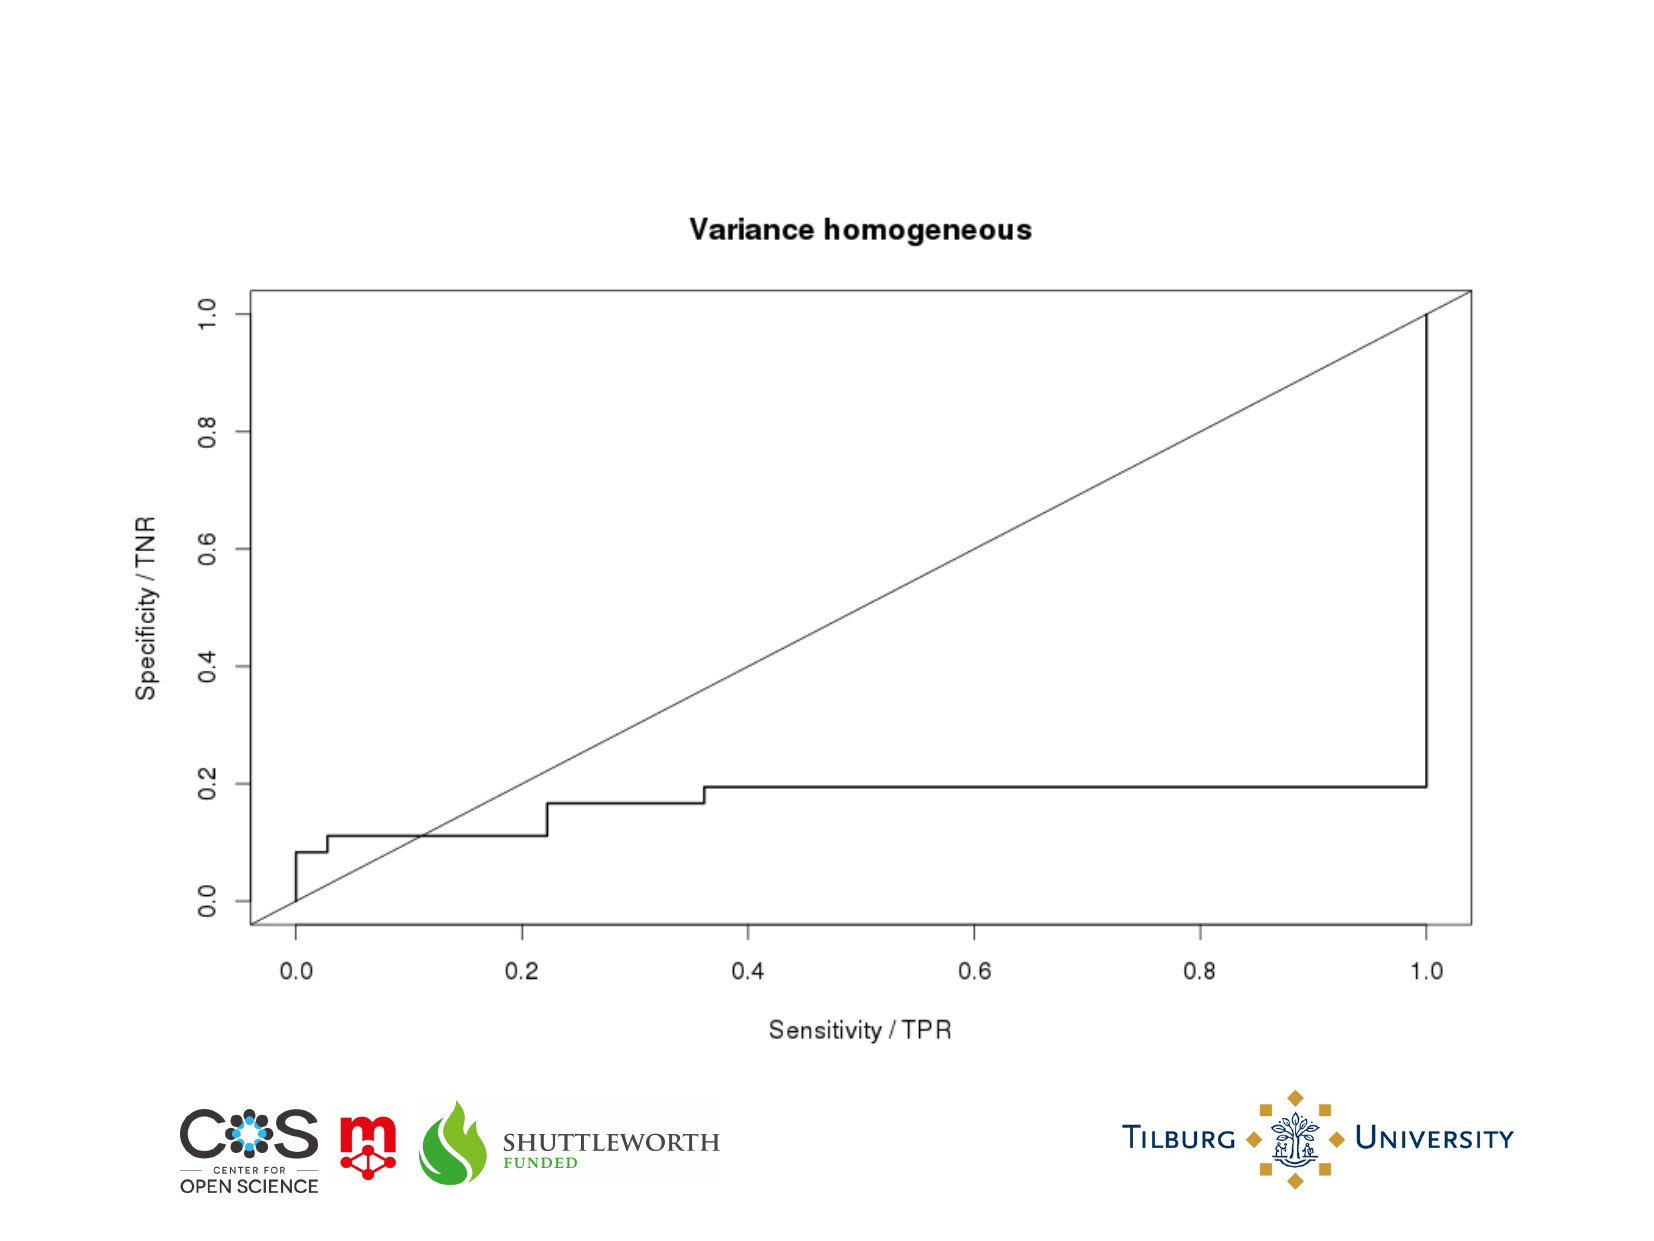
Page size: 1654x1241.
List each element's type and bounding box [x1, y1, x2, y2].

picture [419, 1100, 720, 1185]
picture [1110, 1079, 1526, 1199]
picture [180, 1109, 318, 1193]
picture [330, 1109, 406, 1186]
picture [128, 168, 1535, 1078]
